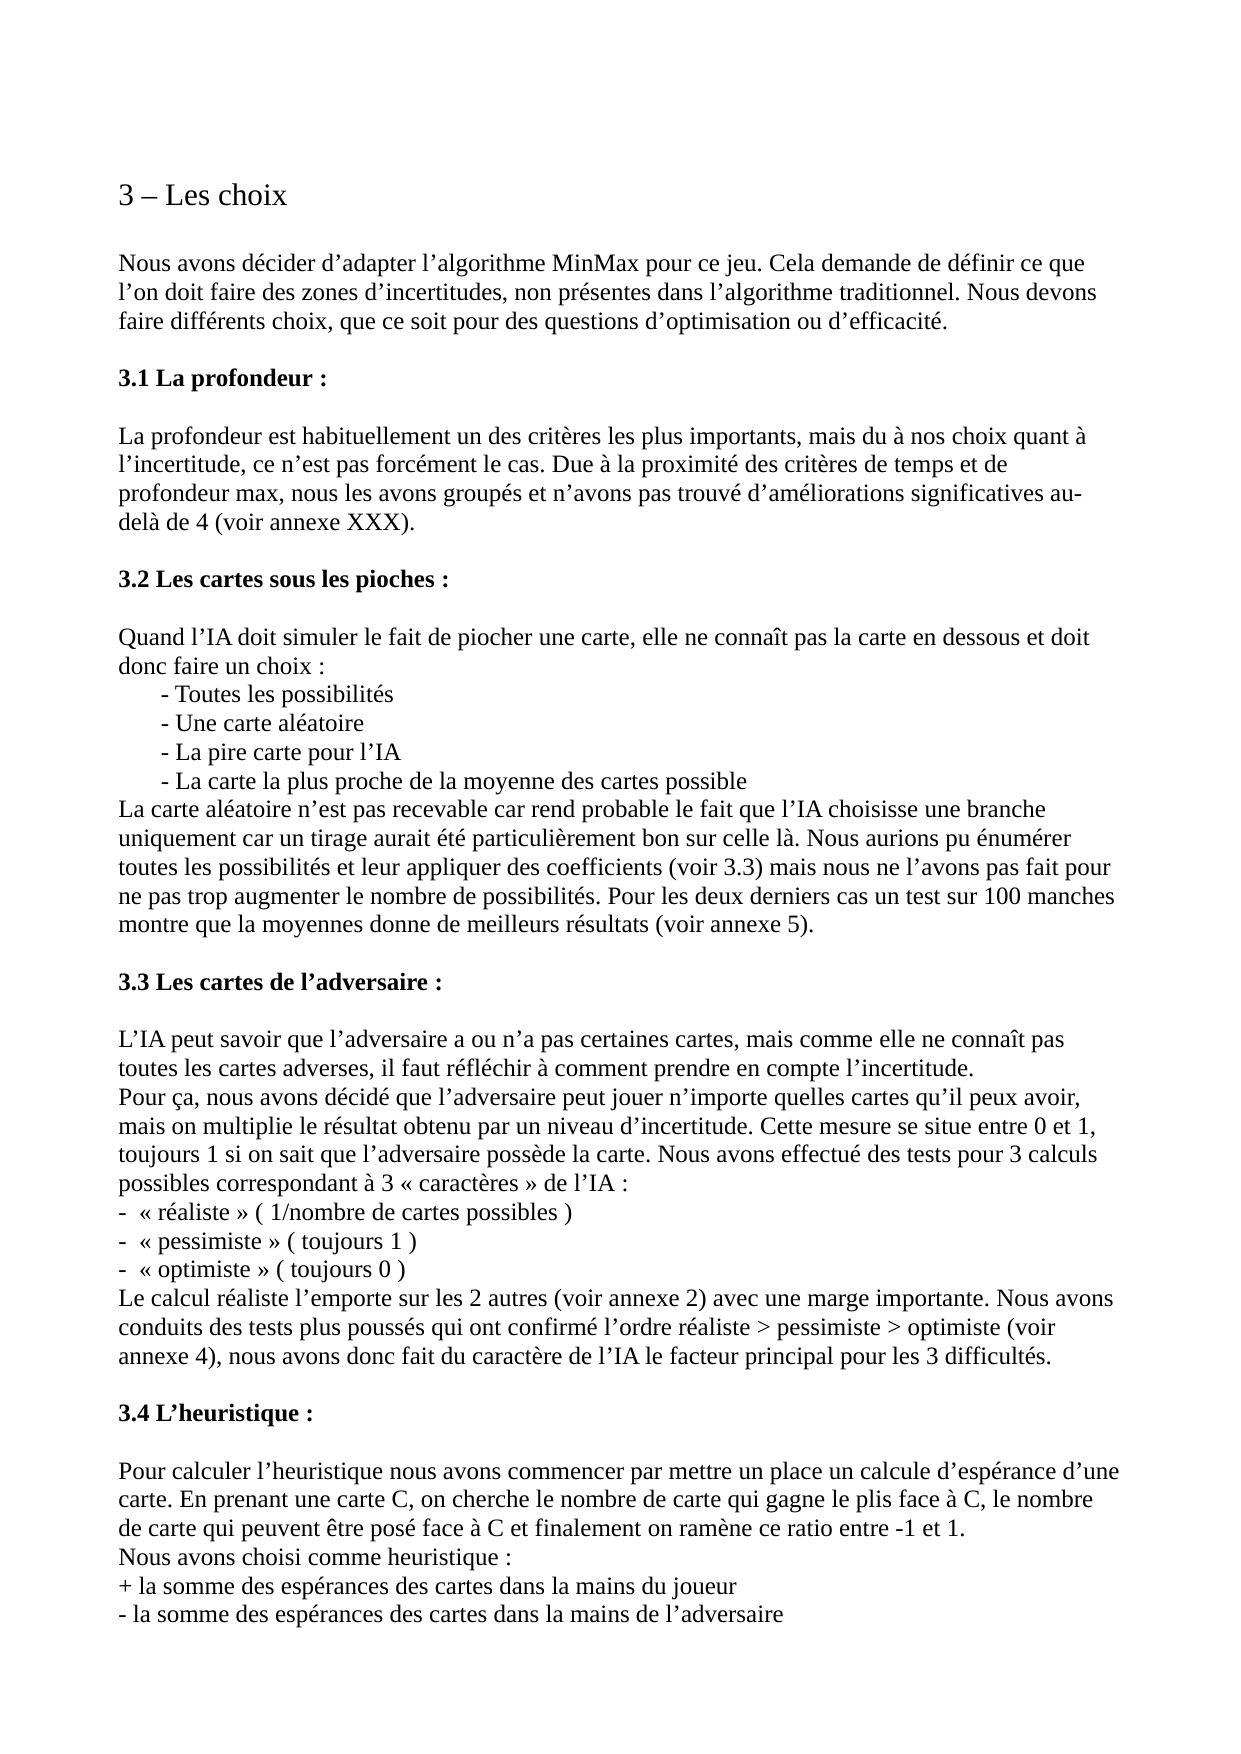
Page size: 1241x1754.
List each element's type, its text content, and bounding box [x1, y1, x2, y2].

text L’IA peut savoir que l’adversaire a ou n’a pas certaines cartes, mais comme elle ne connaît pas toutes les cartes adverses, il faut réfléchir à comment prendre en compte l’incertitude. [118, 1024, 1122, 1082]
text - La carte la plus proche de la moyenne des cartes possible [118, 766, 1122, 794]
text - « pessimiste » ( toujours 1 ) [118, 1226, 1122, 1254]
text Nous avons choisi comme heuristique : [118, 1542, 1122, 1571]
text + la somme des espérances des cartes dans la mains du joueur [118, 1571, 1122, 1599]
text La carte aléatoire n’est pas recevable car rend probable le fait que l’IA choisisse une branche uniquement car un tirage aurait été particulièrement bon sur celle là. Nous aurions pu énumérer toutes les possibilités et leur appliquer des coefficients (voir 3.3) mais nous ne l’avons pas fait pour ne pas trop augmenter le nombre de possibilités. Pour les deux derniers cas un test sur 100 manches montre que la moyennes donne de meilleurs résultats (voir annexe 5). [118, 794, 1122, 938]
text La profondeur est habituellement un des critères les plus importants, mais du à nos choix quant à l’incertitude, ce n’est pas forcément le cas. Due à la proximité des critères de temps et de profondeur max, nous les avons groupés et n’avons pas trouvé d’améliorations significatives au-delà de 4 (voir annexe XXX). [118, 421, 1122, 536]
text Nous avons décider d’adapter l’algorithme MinMax pour ce jeu. Cela demande de définir ce que l’on doit faire des zones d’incertitudes, non présentes dans l’algorithme traditionnel. Nous devons faire différents choix, que ce soit pour des questions d’optimisation ou d’efficacité. [118, 248, 1122, 334]
text - « réaliste » ( 1/nombre de cartes possibles ) [118, 1197, 1122, 1226]
text - la somme des espérances des cartes dans la mains de l’adversaire [118, 1599, 1122, 1628]
text 3.4 L’heuristique : [118, 1398, 1122, 1427]
text Le calcul réaliste l’emporte sur les 2 autres (voir annexe 2) avec une marge importante. Nous avons conduits des tests plus poussés qui ont confirmé l’ordre réaliste > pessimiste > optimiste (voir annexe 4), nous avons donc fait du caractère de l’IA le facteur principal pour les 3 difficultés. [118, 1283, 1122, 1369]
text 3.2 Les cartes sous les pioches : [118, 564, 1122, 593]
text Pour calculer l’heuristique nous avons commencer par mettre un place un calcule d’espérance d’une carte. En prenant une carte C, on cherche le nombre de carte qui gagne le plis face à C, le nombre de carte qui peuvent être posé face à C et finalement on ramène ce ratio entre -1 et 1. [118, 1456, 1122, 1542]
text Pour ça, nous avons décidé que l’adversaire peut jouer n’importe quelles cartes qu’il peux avoir, mais on multiplie le résultat obtenu par un niveau d’incertitude. Cette mesure se situe entre 0 et 1, toujours 1 si on sait que l’adversaire possède la carte. Nous avons effectué des tests pour 3 calculs possibles correspondant à 3 « caractères » de l’IA : [118, 1082, 1122, 1197]
text - « optimiste » ( toujours 0 ) [118, 1254, 1122, 1283]
text 3 – Les choix [118, 176, 1122, 212]
text - Toutes les possibilités [118, 679, 1122, 708]
text - La pire carte pour l’IA [118, 737, 1122, 766]
text Quand l’IA doit simuler le fait de piocher une carte, elle ne connaît pas la carte en dessous et doit donc faire un choix : [118, 622, 1122, 679]
text 3.1 La profondeur : [118, 363, 1122, 392]
text - Une carte aléatoire [118, 708, 1122, 737]
text 3.3 Les cartes de l’adversaire : [118, 967, 1122, 996]
